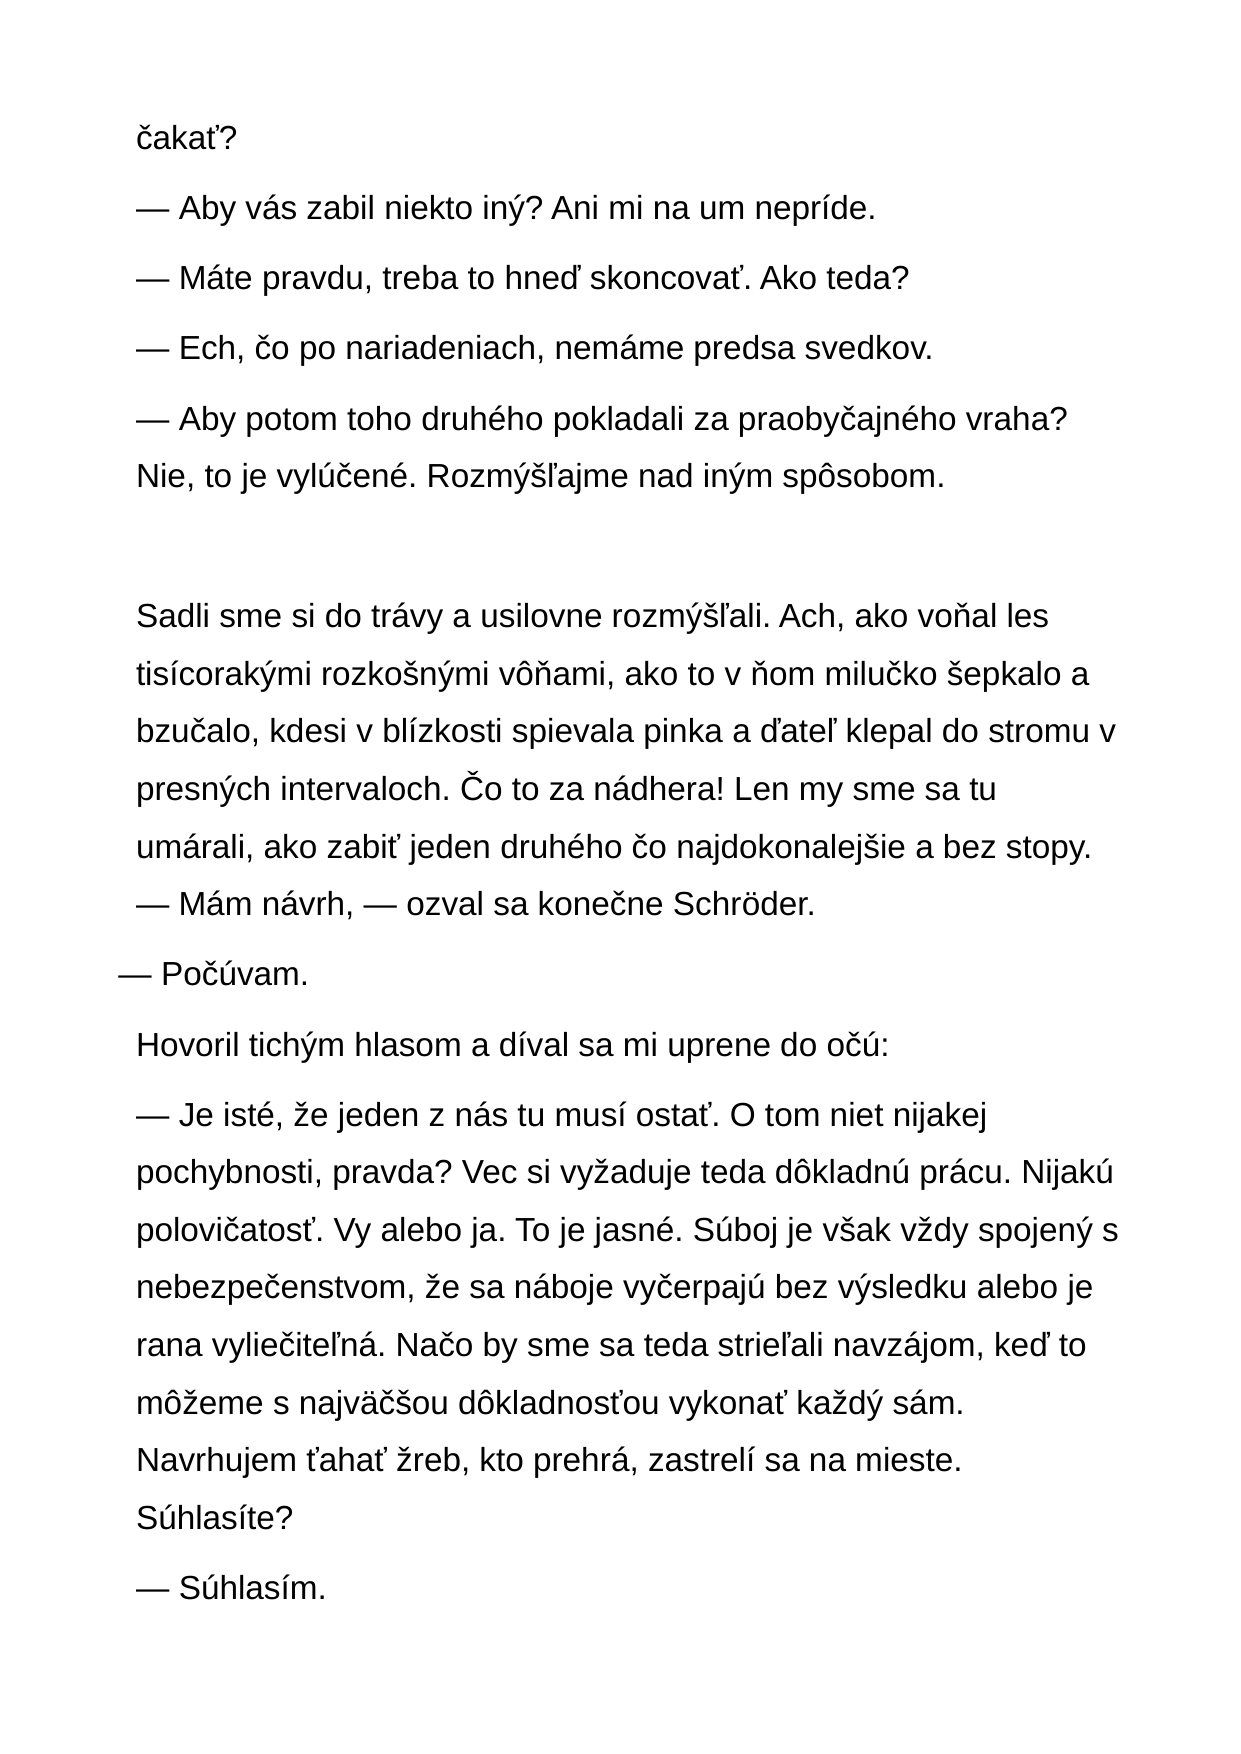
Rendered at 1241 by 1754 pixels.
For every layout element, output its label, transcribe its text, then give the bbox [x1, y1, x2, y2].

text — Je isté, že jeden z nás tu musí ostať. O tom niet nijakej pochybnosti, pravda? Vec si vyžaduje teda dôkladnú prácu. Nijakú polovičatosť. Vy alebo ja. To je jasné. Súboj je však vždy spojený s nebezpečenstvom, že sa náboje vyčerpajú bez výsledku alebo je rana vyliečiteľná. Načo by sme sa teda strieľali navzájom, keď to môžeme s najväčšou dôkladnosťou vykonať každý sám. Navrhujem ťahať žreb, kto prehrá, zastrelí sa na mieste. Súhlasíte? [136, 1095, 1122, 1536]
text — Počúvam. [118, 954, 1122, 993]
text Hovoril tichým hlasom a díval sa mi uprene do očú: [136, 1024, 1122, 1063]
text — Máte pravdu, treba to hneď skoncovať. Ako teda? [136, 258, 1122, 297]
text — Aby vás zabil niekto iný? Ani mi na um nepríde. [136, 188, 1122, 227]
text — Súhlasím. [136, 1568, 1122, 1606]
text čakať? [136, 118, 1122, 157]
text — Ech, čo po nariadeniach, nemáme predsa svedkov. [136, 328, 1122, 367]
text — Aby potom toho druhého pokladali za praobyčajného vraha? Nie, to je vylúčené. Rozmýšľajme nad iným spôsobom. [136, 398, 1122, 494]
text Sadli sme si do trávy a usilovne rozmýšľali. Ach, ako voňal les tisícorakými rozkošnými vôňami, ako to v ňom milučko šepkalo a bzučalo, kdesi v blízkosti spievala pinka a ďateľ klepal do stromu v presných intervaloch. Čo to za nádhera! Len my sme sa tu umárali, ako zabiť jeden druhého čo najdokonalejšie a bez stopy. — Mám návrh, — ozval sa konečne Schröder. [136, 596, 1122, 923]
